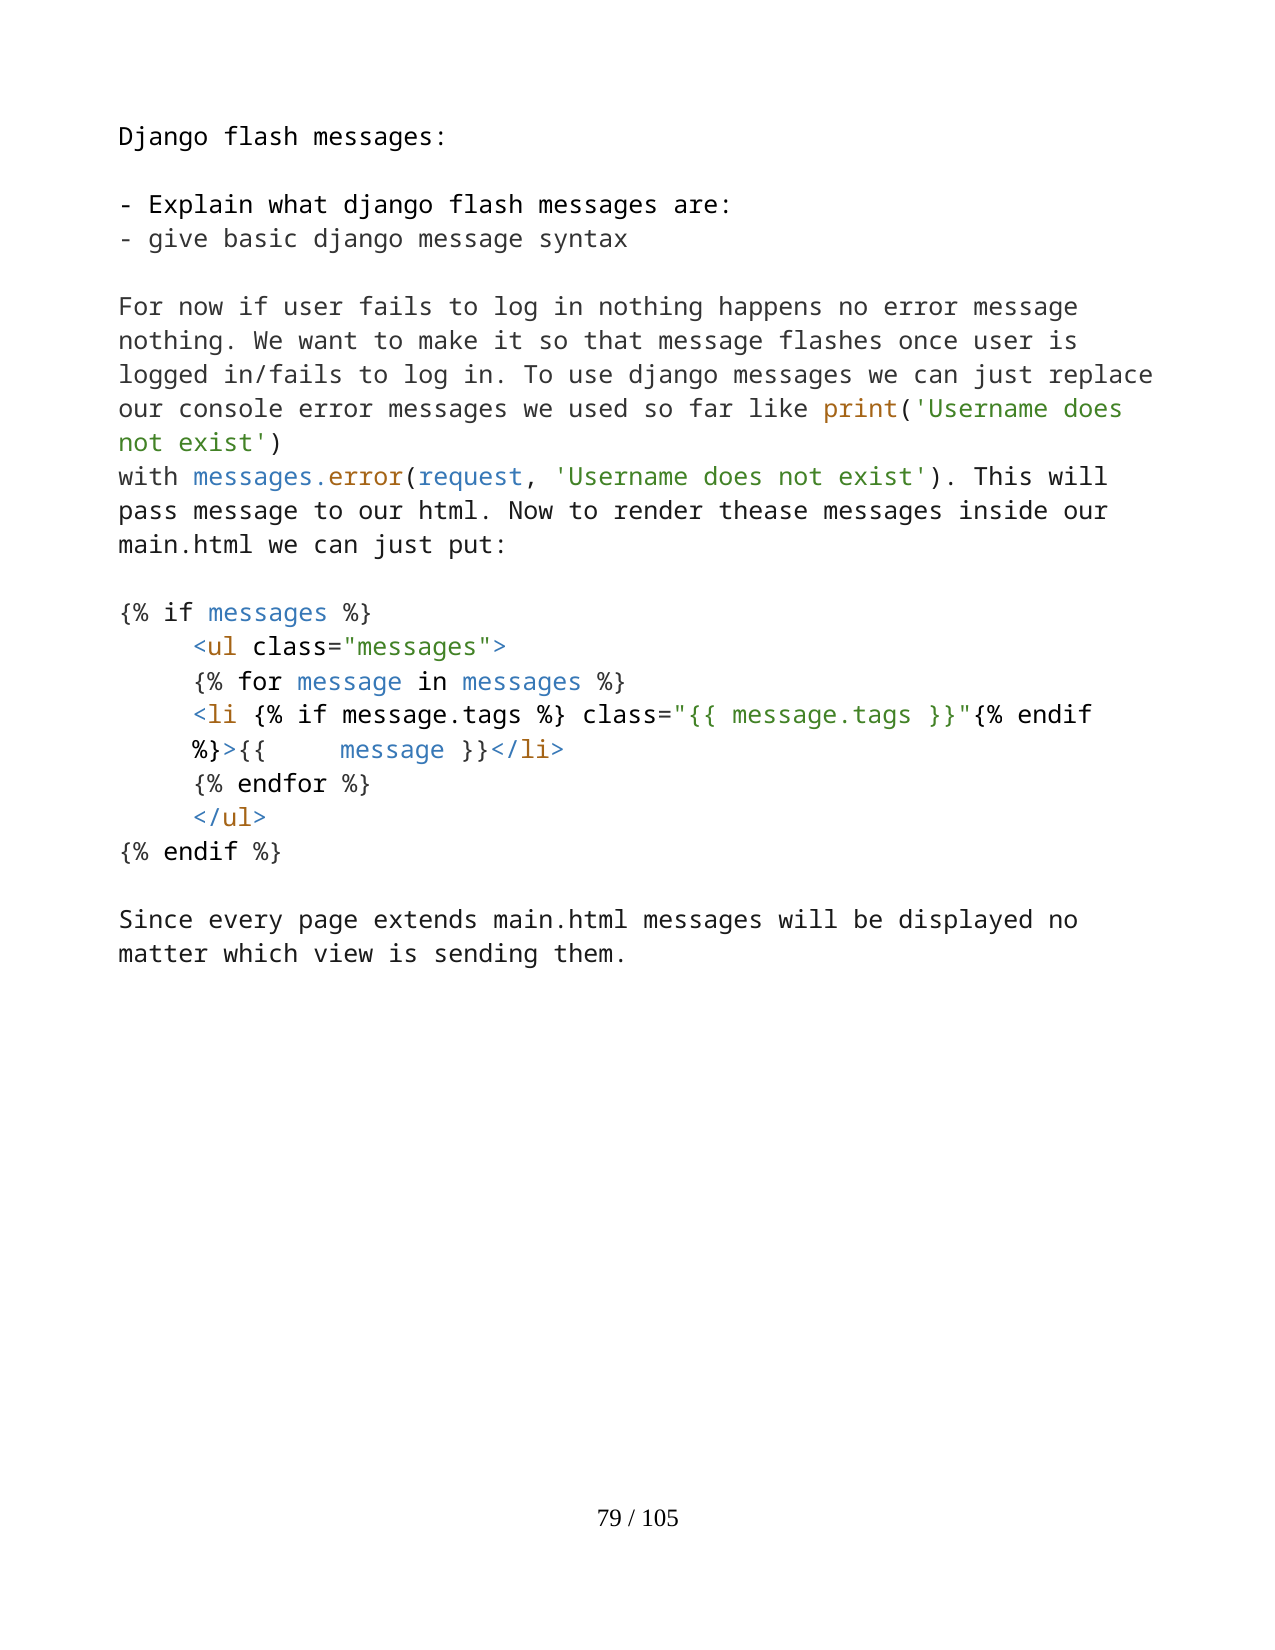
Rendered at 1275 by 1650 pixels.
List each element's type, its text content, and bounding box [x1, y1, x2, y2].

text {% if messages %} [118, 595, 1157, 629]
text {% endif %} [118, 833, 1157, 867]
text <ul class="messages"> [118, 629, 1157, 663]
text {% endfor %} [118, 765, 1157, 799]
text Django flash messages: [118, 118, 1157, 152]
text Since every page extends main.html messages will be displayed no matter which view is sending them. [118, 902, 1157, 970]
text <li {% if message.tags %} class="{{ message.tags }}"{% endif %}>{{ message }}</li> [118, 697, 1157, 765]
text {% for message in messages %} [118, 663, 1157, 697]
text with messages.error(request, 'Username does not exist'). This will pass message to our html. Now to render thease messages inside our main.html we can just put: [118, 459, 1157, 561]
text For now if user fails to log in nothing happens no error message nothing. We want to make it so that message flashes once user is logged in/fails to log in. To use django messages we can just replace our console error messages we used so far like print('Username does not exist') [118, 288, 1157, 459]
text - Explain what django flash messages are: [118, 186, 1157, 220]
text </ul> [118, 799, 1157, 833]
text - give basic django message syntax [118, 220, 1157, 254]
